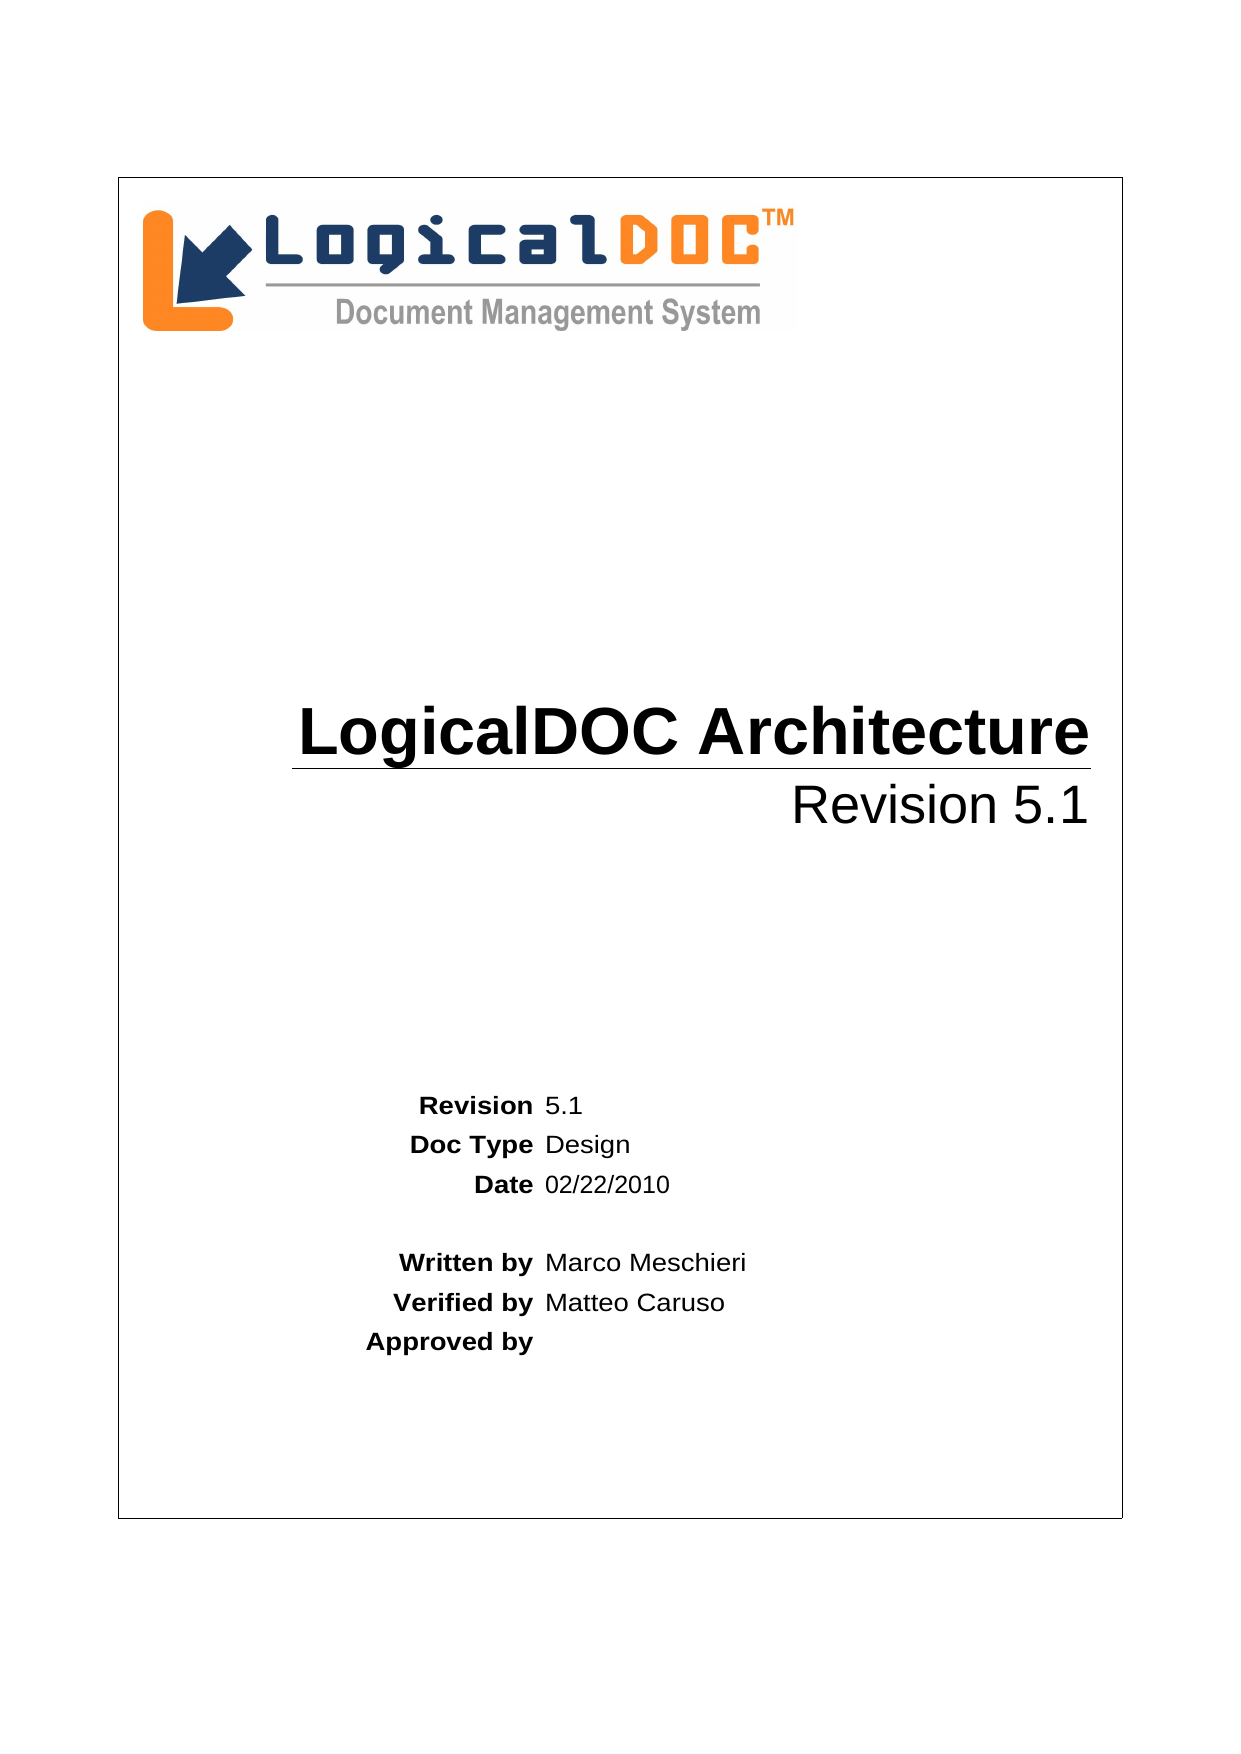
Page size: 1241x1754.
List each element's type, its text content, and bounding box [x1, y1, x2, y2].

table_cell Date [356, 1165, 539, 1204]
table_cell Approved by [356, 1322, 539, 1362]
table_cell Verified by [356, 1283, 539, 1322]
table_header Revision [356, 1086, 539, 1125]
table_cell Doc Type [356, 1125, 539, 1165]
table_cell [787, 1204, 1025, 1243]
table_cell Design [539, 1125, 787, 1165]
table_cell 02/22/2010 [539, 1165, 787, 1204]
picture [143, 202, 797, 331]
table_cell [356, 1204, 539, 1243]
table_cell [539, 1204, 787, 1243]
table_cell [787, 1283, 1025, 1322]
table_cell Written by [356, 1244, 539, 1283]
table_cell [787, 1244, 1025, 1283]
title LogicalDOC Architecture [292, 694, 1091, 768]
table_header 5.1 [539, 1086, 787, 1125]
table_cell [787, 1165, 1025, 1204]
table_cell [539, 1322, 787, 1362]
text Revision 5.1 [122, 774, 1089, 835]
table_cell [787, 1322, 1025, 1362]
table_cell [787, 1125, 1025, 1165]
table_cell Matteo Caruso [539, 1283, 787, 1322]
table_header [787, 1086, 1025, 1125]
table_cell Marco Meschieri [539, 1244, 787, 1283]
